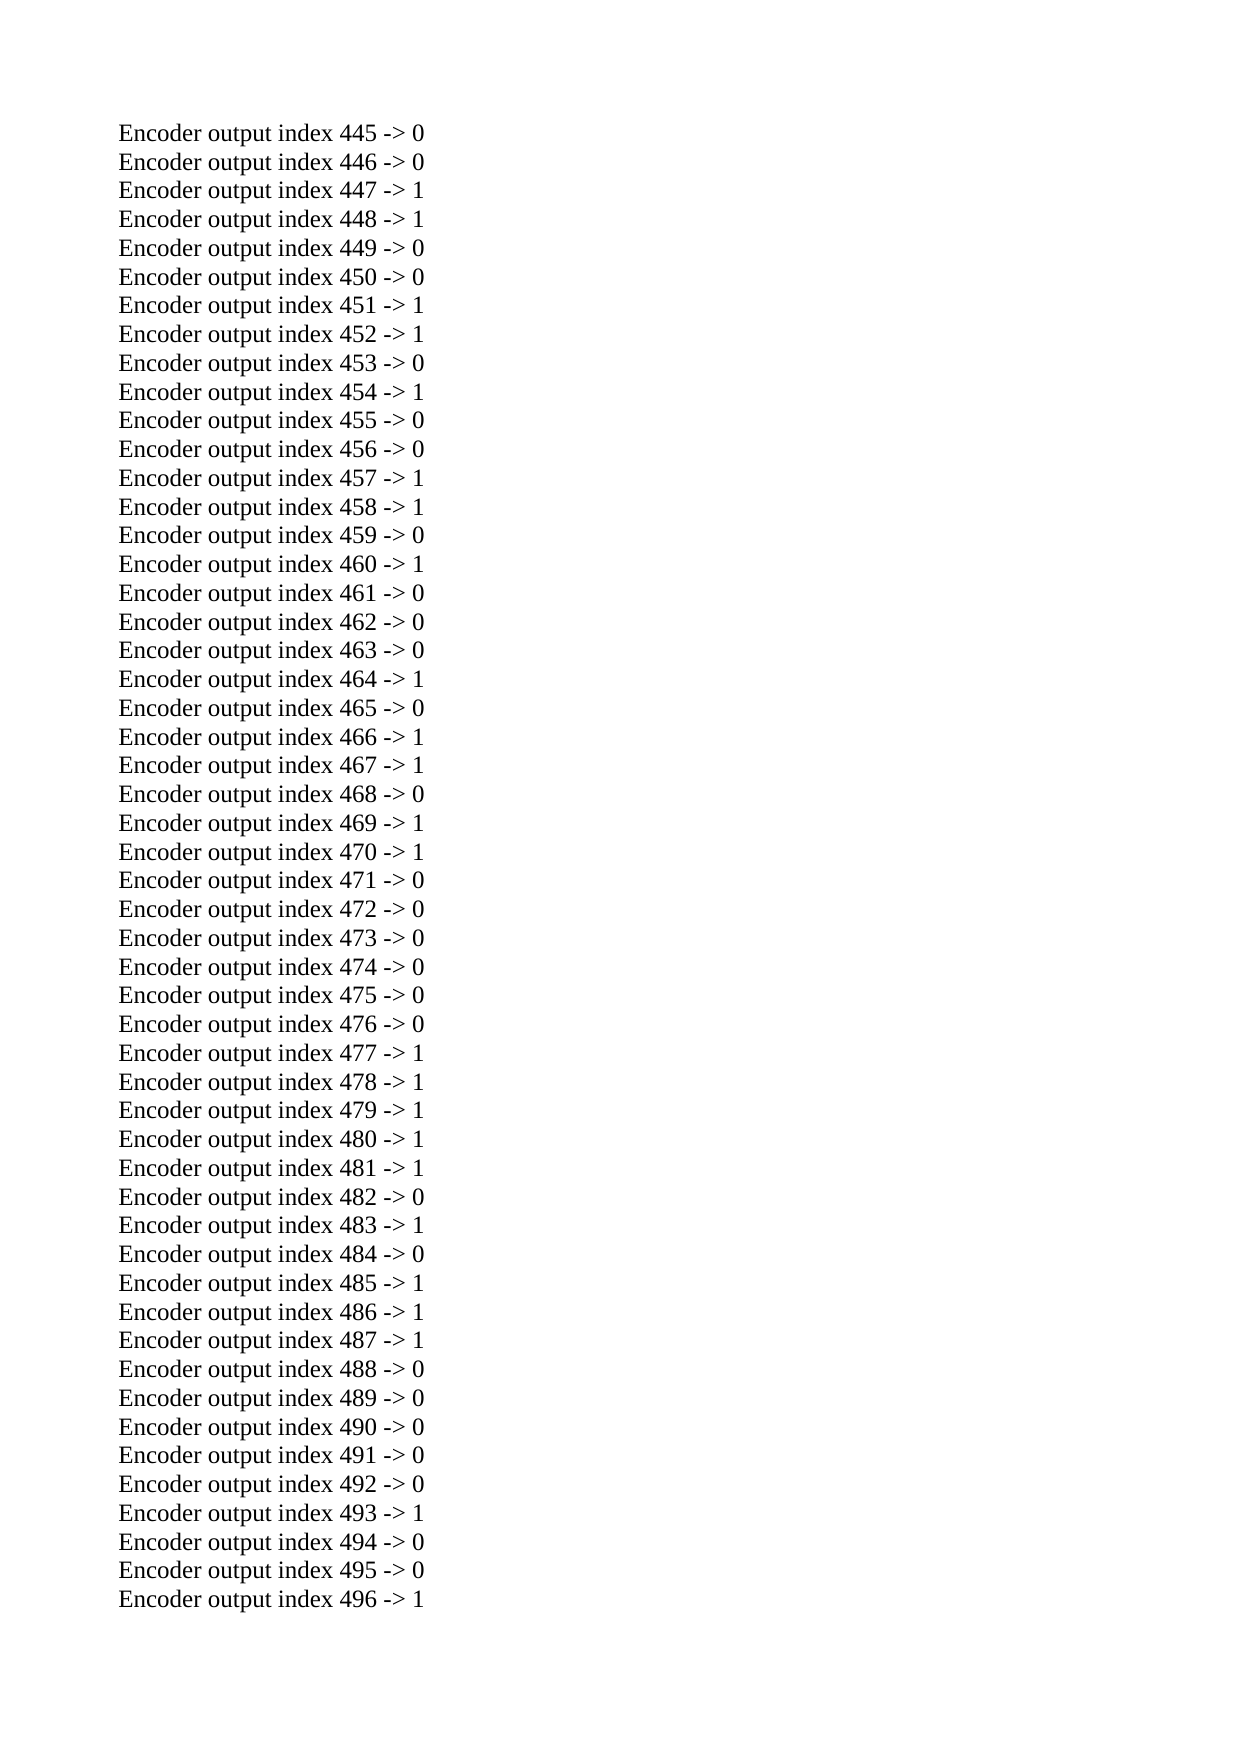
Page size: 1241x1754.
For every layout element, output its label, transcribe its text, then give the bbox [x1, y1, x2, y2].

text Encoder output index 452 -> 1 [118, 319, 1122, 348]
text Encoder output index 454 -> 1 [118, 377, 1122, 406]
text Encoder output index 478 -> 1 [118, 1067, 1122, 1096]
text Encoder output index 462 -> 0 [118, 607, 1122, 636]
text Encoder output index 449 -> 0 [118, 233, 1122, 262]
text Encoder output index 479 -> 1 [118, 1096, 1122, 1124]
text Encoder output index 453 -> 0 [118, 348, 1122, 377]
text Encoder output index 487 -> 1 [118, 1326, 1122, 1354]
text Encoder output index 491 -> 0 [118, 1441, 1122, 1469]
text Encoder output index 466 -> 1 [118, 722, 1122, 751]
text Encoder output index 471 -> 0 [118, 866, 1122, 894]
text Encoder output index 488 -> 0 [118, 1354, 1122, 1383]
text Encoder output index 496 -> 1 [118, 1584, 1122, 1613]
text Encoder output index 492 -> 0 [118, 1469, 1122, 1498]
text Encoder output index 465 -> 0 [118, 693, 1122, 722]
text Encoder output index 477 -> 1 [118, 1038, 1122, 1067]
text Encoder output index 470 -> 1 [118, 837, 1122, 866]
text Encoder output index 456 -> 0 [118, 434, 1122, 463]
text Encoder output index 475 -> 0 [118, 981, 1122, 1009]
text Encoder output index 468 -> 0 [118, 779, 1122, 808]
text Encoder output index 461 -> 0 [118, 578, 1122, 607]
text Encoder output index 476 -> 0 [118, 1009, 1122, 1038]
text Encoder output index 446 -> 0 [118, 147, 1122, 176]
text Encoder output index 455 -> 0 [118, 406, 1122, 434]
text Encoder output index 474 -> 0 [118, 952, 1122, 981]
text Encoder output index 469 -> 1 [118, 808, 1122, 837]
text Encoder output index 447 -> 1 [118, 176, 1122, 204]
text Encoder output index 467 -> 1 [118, 751, 1122, 779]
text Encoder output index 494 -> 0 [118, 1527, 1122, 1556]
text Encoder output index 483 -> 1 [118, 1211, 1122, 1239]
text Encoder output index 459 -> 0 [118, 521, 1122, 549]
text Encoder output index 472 -> 0 [118, 894, 1122, 923]
text Encoder output index 464 -> 1 [118, 664, 1122, 693]
text Encoder output index 493 -> 1 [118, 1498, 1122, 1527]
text Encoder output index 451 -> 1 [118, 291, 1122, 319]
text Encoder output index 473 -> 0 [118, 923, 1122, 952]
text Encoder output index 495 -> 0 [118, 1556, 1122, 1584]
text Encoder output index 448 -> 1 [118, 204, 1122, 233]
text Encoder output index 460 -> 1 [118, 549, 1122, 578]
text Encoder output index 490 -> 0 [118, 1412, 1122, 1441]
text Encoder output index 445 -> 0 [118, 118, 1122, 147]
text Encoder output index 484 -> 0 [118, 1239, 1122, 1268]
text Encoder output index 458 -> 1 [118, 492, 1122, 521]
text Encoder output index 463 -> 0 [118, 636, 1122, 664]
text Encoder output index 486 -> 1 [118, 1297, 1122, 1326]
text Encoder output index 481 -> 1 [118, 1153, 1122, 1182]
text Encoder output index 480 -> 1 [118, 1124, 1122, 1153]
text Encoder output index 482 -> 0 [118, 1182, 1122, 1211]
text Encoder output index 489 -> 0 [118, 1383, 1122, 1412]
text Encoder output index 450 -> 0 [118, 262, 1122, 291]
text Encoder output index 485 -> 1 [118, 1268, 1122, 1297]
text Encoder output index 457 -> 1 [118, 463, 1122, 492]
